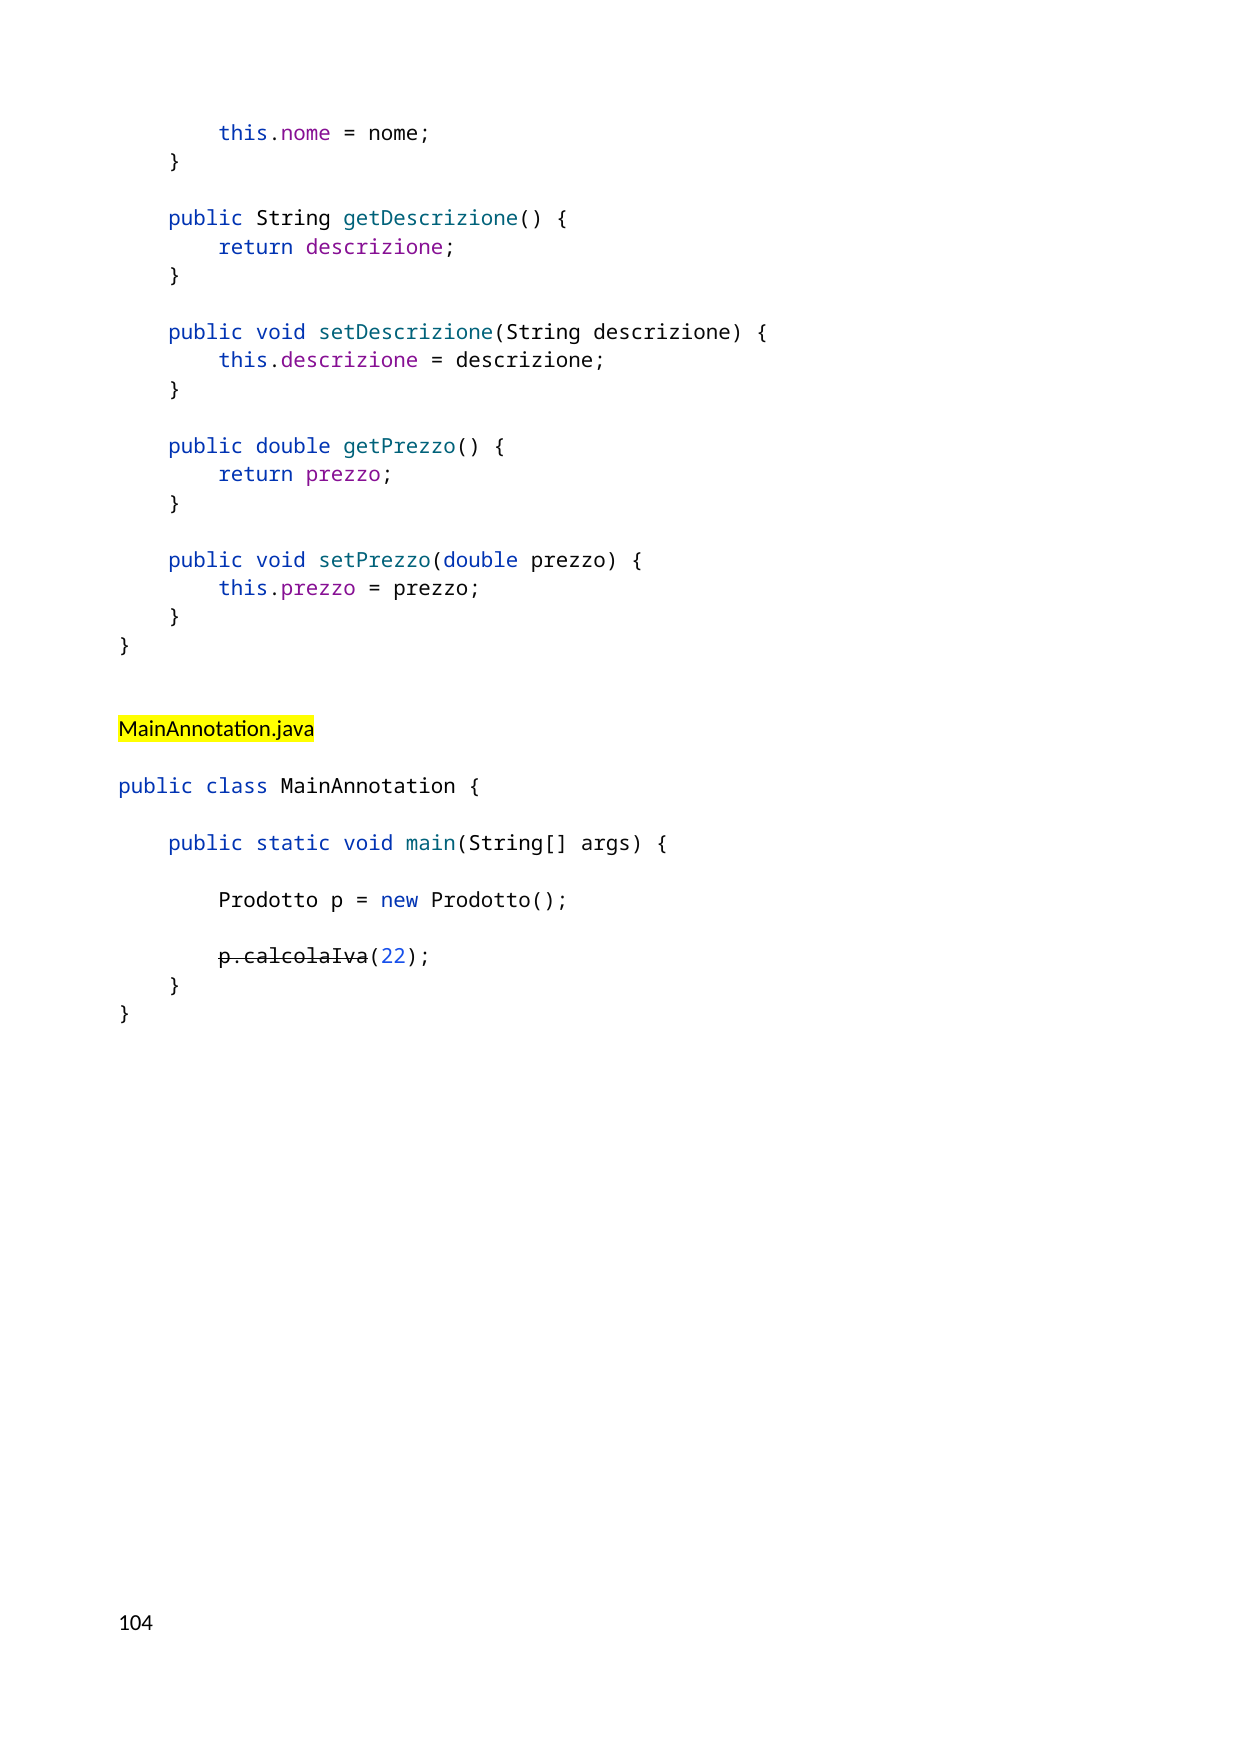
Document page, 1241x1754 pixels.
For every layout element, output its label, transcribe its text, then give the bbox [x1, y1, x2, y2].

text public class MainAnnotation { public static void main(String[] args) { Prodotto p = new Prodotto(); p.calcolaIva(22); } } [118, 771, 1122, 1027]
text this.nome = nome; } public String getDescrizione() { return descrizione; } public void setDescrizione(String descrizione) { this.descrizione = descrizione; } public double getPrezzo() { return prezzo; } public void setPrezzo(double prezzo) { this.prezzo = prezzo; } } [118, 118, 1122, 686]
text MainAnnotation.java [118, 714, 1122, 742]
